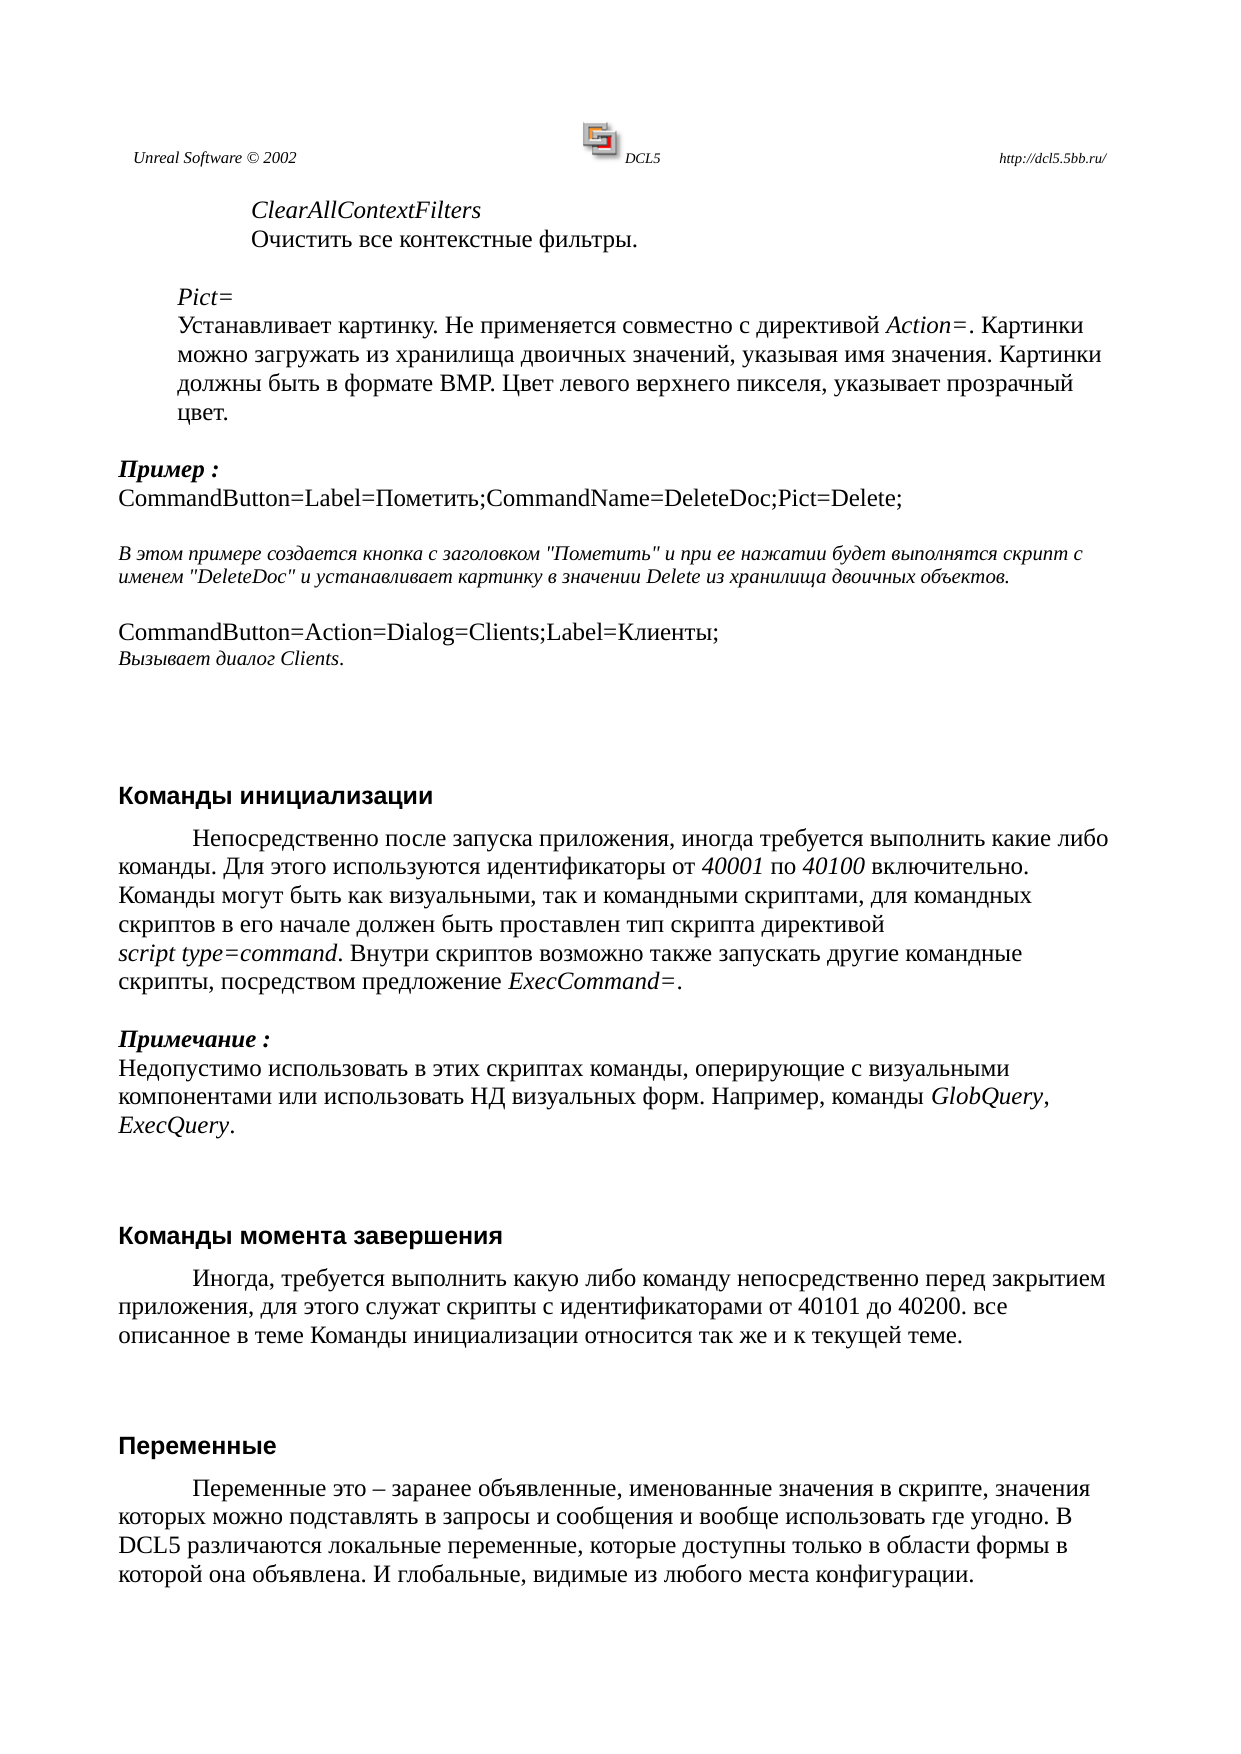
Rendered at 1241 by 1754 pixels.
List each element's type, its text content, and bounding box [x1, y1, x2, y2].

text Pict= [177, 282, 1122, 310]
text Иногда, требуется выполнить какую либо команду непосредственно перед закрытием приложения, для этого служат скрипты с идентификаторами от 40101 до 40200. все описанное в теме Команды инициализации относится так же и к текущей теме. [118, 1263, 1122, 1349]
text Вызывает диалог Clients. [118, 646, 1122, 670]
text Очистить все контекстные фильтры. [177, 224, 1122, 253]
subtitle Переменные [118, 1431, 1122, 1460]
text script type=command. Внутри скриптов возможно также запускать другие командные скрипты, посредством предложение ExecCommand=. [118, 938, 1122, 995]
text В этом примере создается кнопка с заголовком "Пометить" и при ее нажатии будет выполнятся скрипт с именем "DeleteDoc" и устанавливает картинку в значении Delete из хранилища двоичных объектов. [118, 540, 1122, 588]
text Переменные это – заранее объявленные, именованные значения в скрипте, значения которых можно подставлять в запросы и сообщения и вообще использовать где угодно. В DCL5 различаются локальные переменные, которые доступны только в области формы в которой она объявлена. И глобальные, видимые из любого места конфигурации. [118, 1473, 1122, 1588]
text ClearAllContextFilters [177, 195, 1122, 224]
subtitle Команды инициализации [118, 781, 1122, 810]
picture [579, 118, 625, 164]
text CommandButton=Action=Dialog=Clients;Label=Клиенты; [118, 617, 1122, 646]
text CommandButton=Label=Пометить;CommandName=DeleteDoc;Pict=Delete; [118, 483, 1122, 512]
text Примечание : [118, 1024, 1122, 1053]
text Устанавливает картинку. Не применяется совместно с директивой Action=. Картинки можно загружать из хранилища двоичных значений, указывая имя значения. Картинки должны быть в формате BMP. Цвет левого верхнего пикселя, указывает прозрачный цвет. [177, 310, 1122, 425]
text Непосредственно после запуска приложения, иногда требуется выполнить какие либо команды. Для этого используются идентификаторы от 40001 по 40100 включительно. Команды могут быть как визуальными, так и командными скриптами, для командных скриптов в его начале должен быть проставлен тип скрипта директивой [118, 823, 1122, 938]
subtitle Команды момента завершения [118, 1221, 1122, 1250]
text Пример : [118, 454, 1122, 483]
text Недопустимо использовать в этих скриптах команды, оперирующие с визуальными компонентами или использовать НД визуальных форм. Например, команды GlobQuery, ExecQuery. [118, 1053, 1122, 1139]
